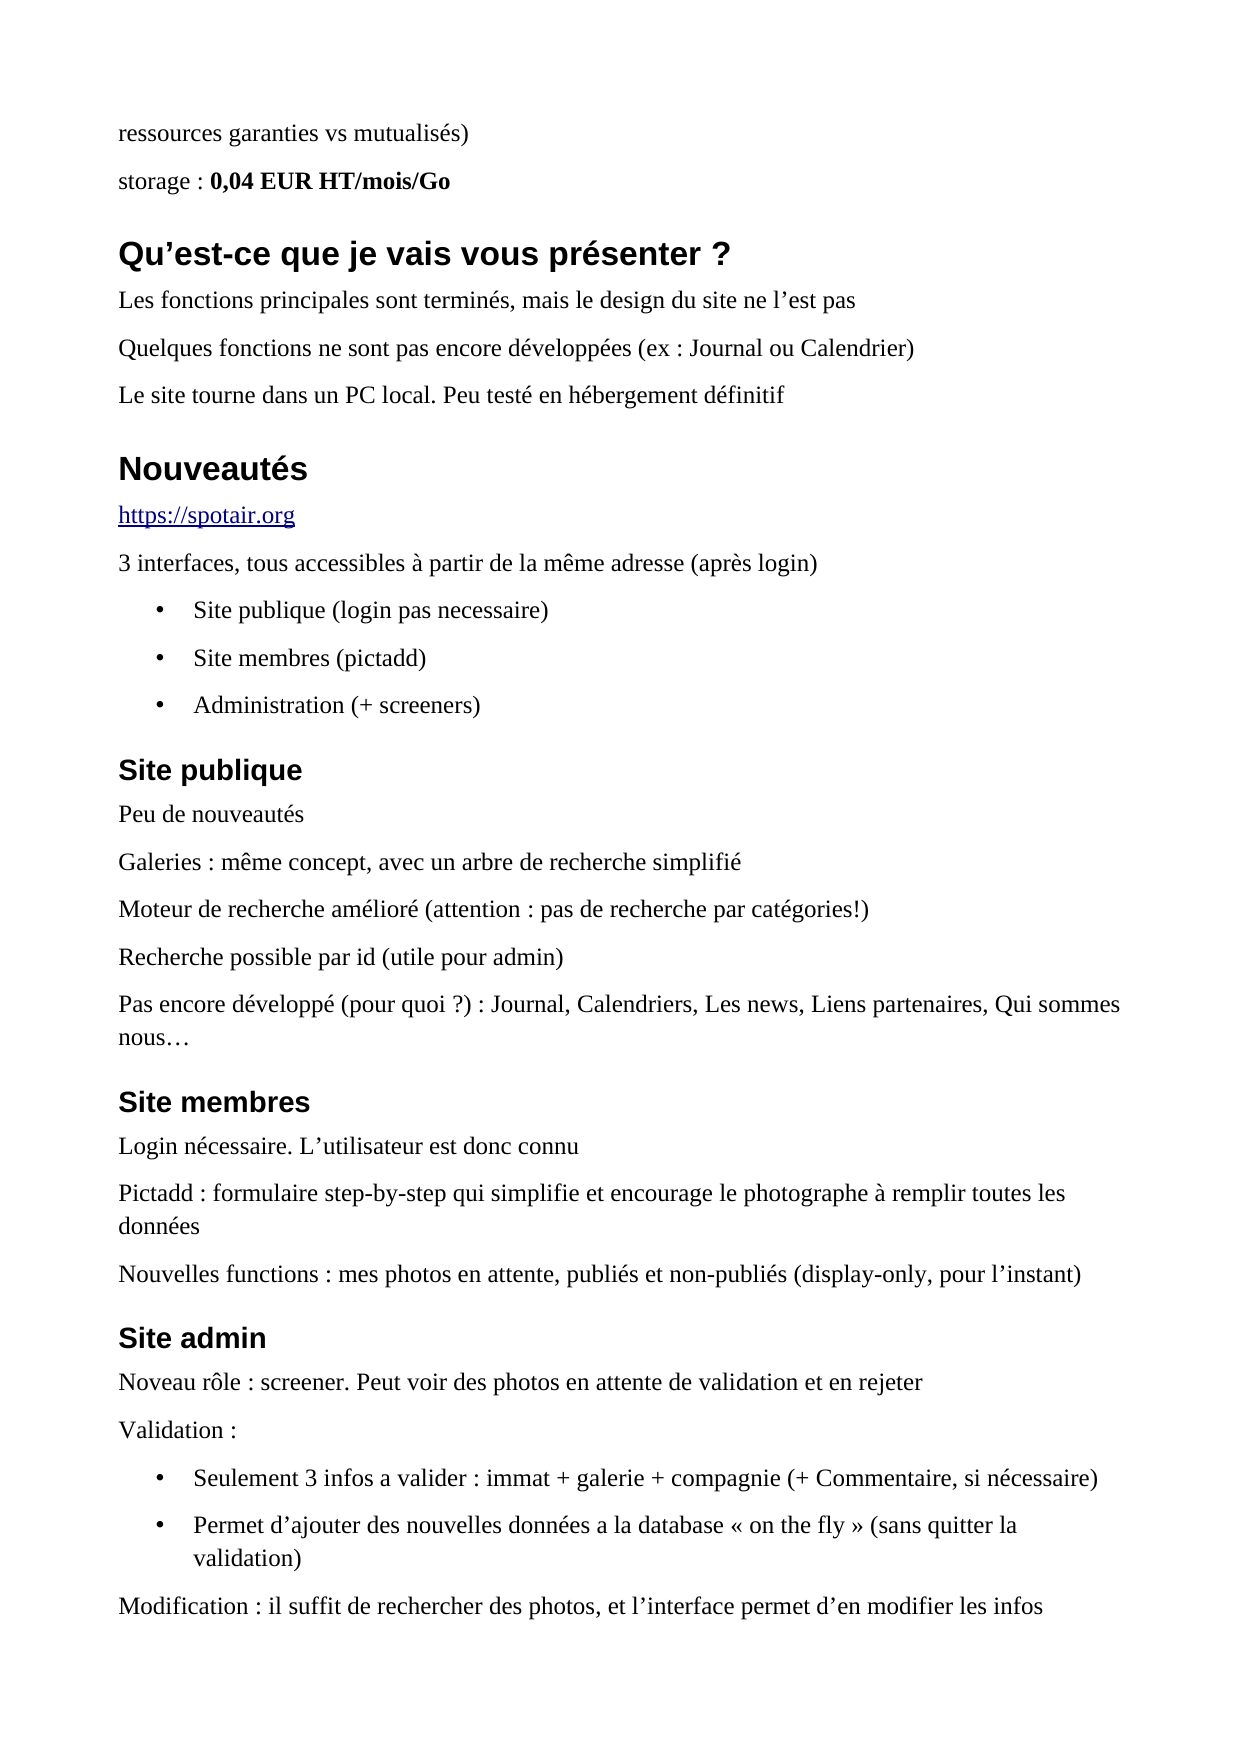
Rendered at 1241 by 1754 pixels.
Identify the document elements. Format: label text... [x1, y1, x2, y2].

text Validation : [118, 1415, 1122, 1444]
subtitle Site membres [118, 1084, 1122, 1118]
subtitle Nouveautés [118, 449, 1122, 488]
subtitle Site admin [118, 1321, 1122, 1355]
text Recherche possible par id (utile pour admin) [118, 942, 1122, 971]
text Le site tourne dans un PC local. Peu testé en hébergement définitif [118, 381, 1122, 409]
list Seulement 3 infos a valider : immat + galerie + compagnie (+ Commentaire, si nécessaire) [156, 1463, 1122, 1491]
text Pas encore développé (pour quoi ?) : Journal, Calendriers, Les news, Liens partenaires, Qui sommes nous… [118, 989, 1122, 1051]
text Les fonctions principales sont terminés, mais le design du site ne l’est pas [118, 285, 1122, 314]
list Administration (+ screeners) [156, 691, 1122, 719]
text https://spotair.org [118, 500, 1122, 529]
text Nouvelles functions : mes photos en attente, publiés et non-publiés (display-only, pour l’instant) [118, 1259, 1122, 1288]
list Permet d’ajouter des nouvelles données a la database « on the fly » (sans quitter la validation) [156, 1510, 1122, 1572]
text Quelques fonctions ne sont pas encore développées (ex : Journal ou Calendrier) [118, 333, 1122, 362]
text Galeries : même concept, avec un arbre de recherche simplifié [118, 847, 1122, 875]
text Moteur de recherche amélioré (attention : pas de recherche par catégories!) [118, 894, 1122, 923]
text 3 interfaces, tous accessibles à partir de la même adresse (après login) [118, 548, 1122, 576]
text Pictadd : formulaire step-by-step qui simplifie et encourage le photographe à remplir toutes les données [118, 1178, 1122, 1240]
text Modification : il suffit de rechercher des photos, et l’interface permet d’en modifier les infos [118, 1591, 1122, 1620]
text Peu de nouveautés [118, 799, 1122, 828]
subtitle Site publique [118, 753, 1122, 786]
text Login nécessaire. L’utilisateur est donc connu [118, 1131, 1122, 1159]
subtitle Qu’est-ce que je vais vous présenter ? [118, 234, 1122, 273]
text storage : 0,04 EUR HT/mois/Go [118, 166, 1122, 194]
text Noveau rôle : screener. Peut voir des photos en attente de validation et en rejeter [118, 1367, 1122, 1396]
list Site membres (pictadd) [156, 643, 1122, 672]
text ressources garanties vs mutualisés) [118, 118, 1122, 147]
list Site publique (login pas necessaire) [156, 595, 1122, 624]
